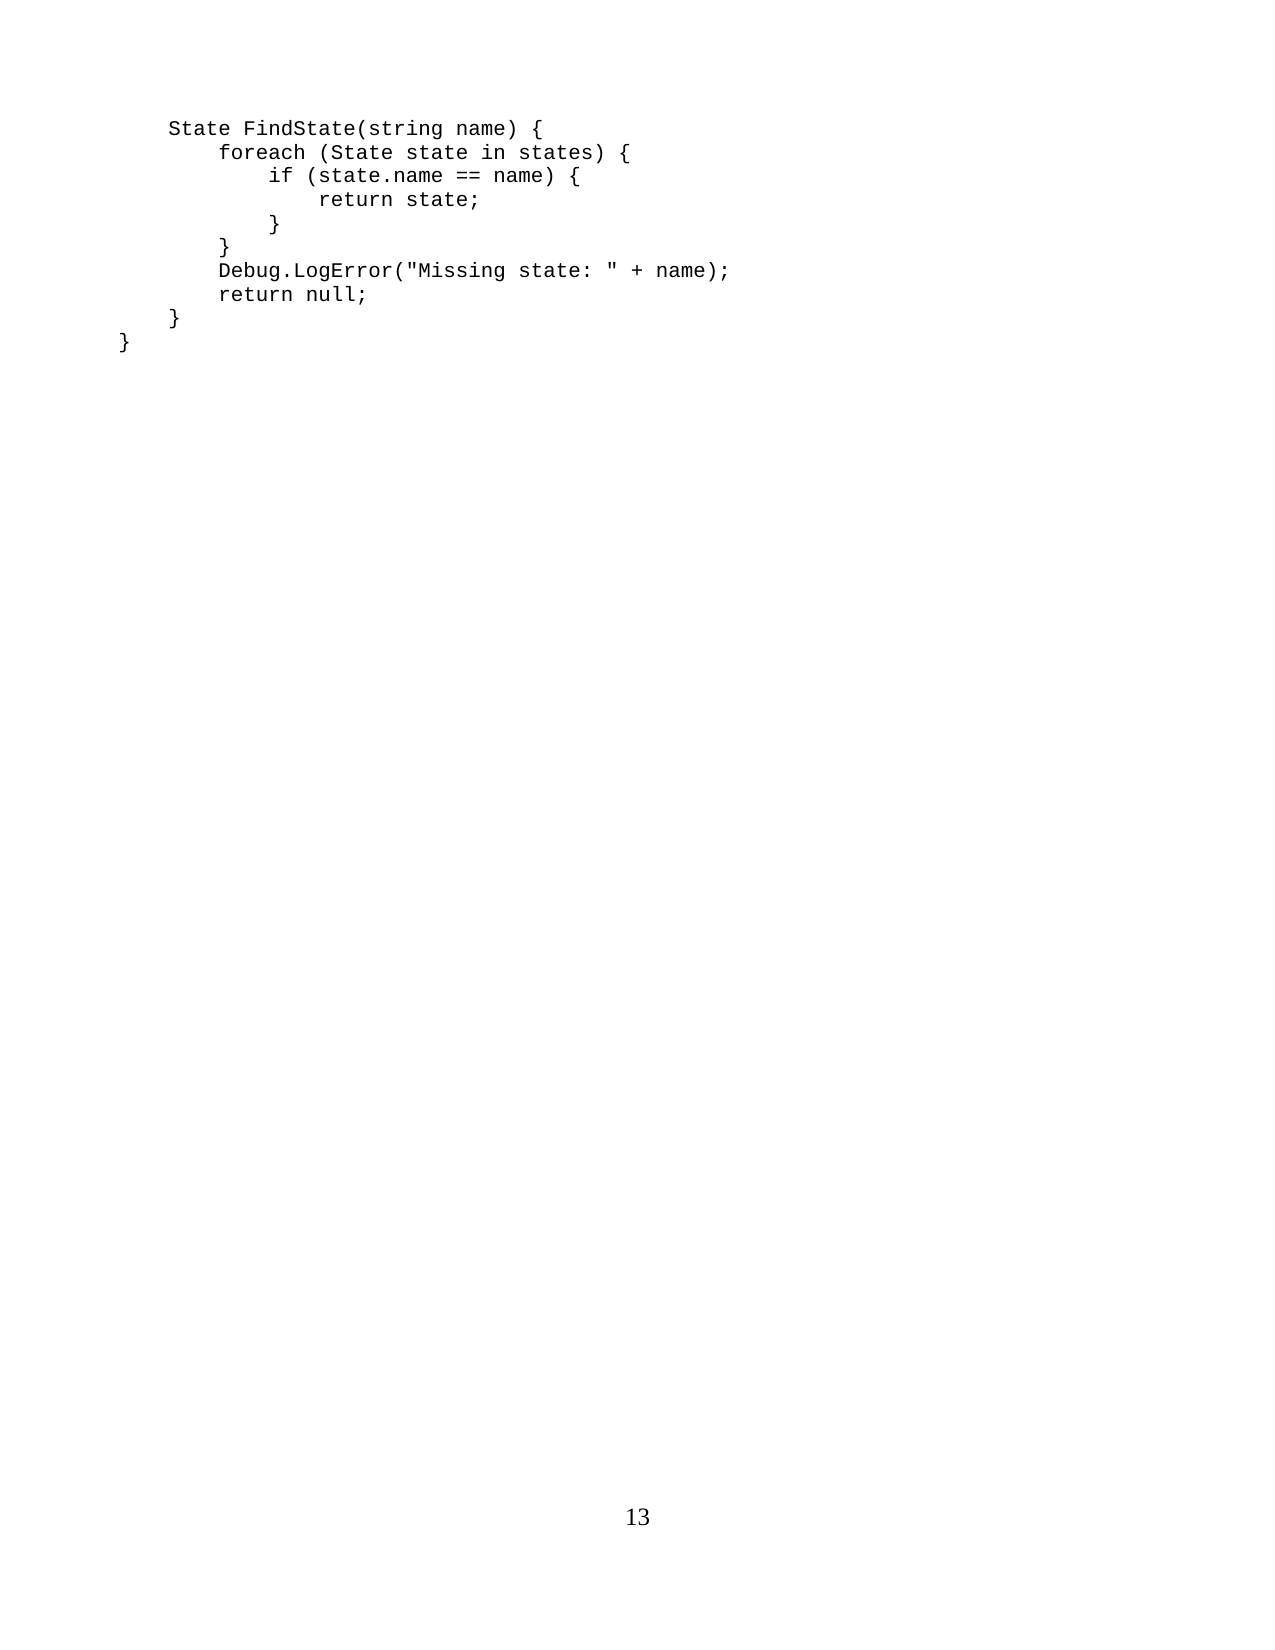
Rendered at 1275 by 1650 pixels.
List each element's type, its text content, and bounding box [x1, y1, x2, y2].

text if (state.name == name) { [118, 165, 1157, 189]
text Debug.LogError("Missing state: " + name); [118, 260, 1157, 284]
text State FindState(string name) { [118, 118, 1157, 142]
text } [118, 236, 1157, 260]
text return state; [118, 189, 1157, 213]
text } [118, 331, 1157, 354]
text foreach (State state in states) { [118, 142, 1157, 165]
text } [118, 213, 1157, 236]
text return null; [118, 284, 1157, 307]
text } [118, 307, 1157, 331]
